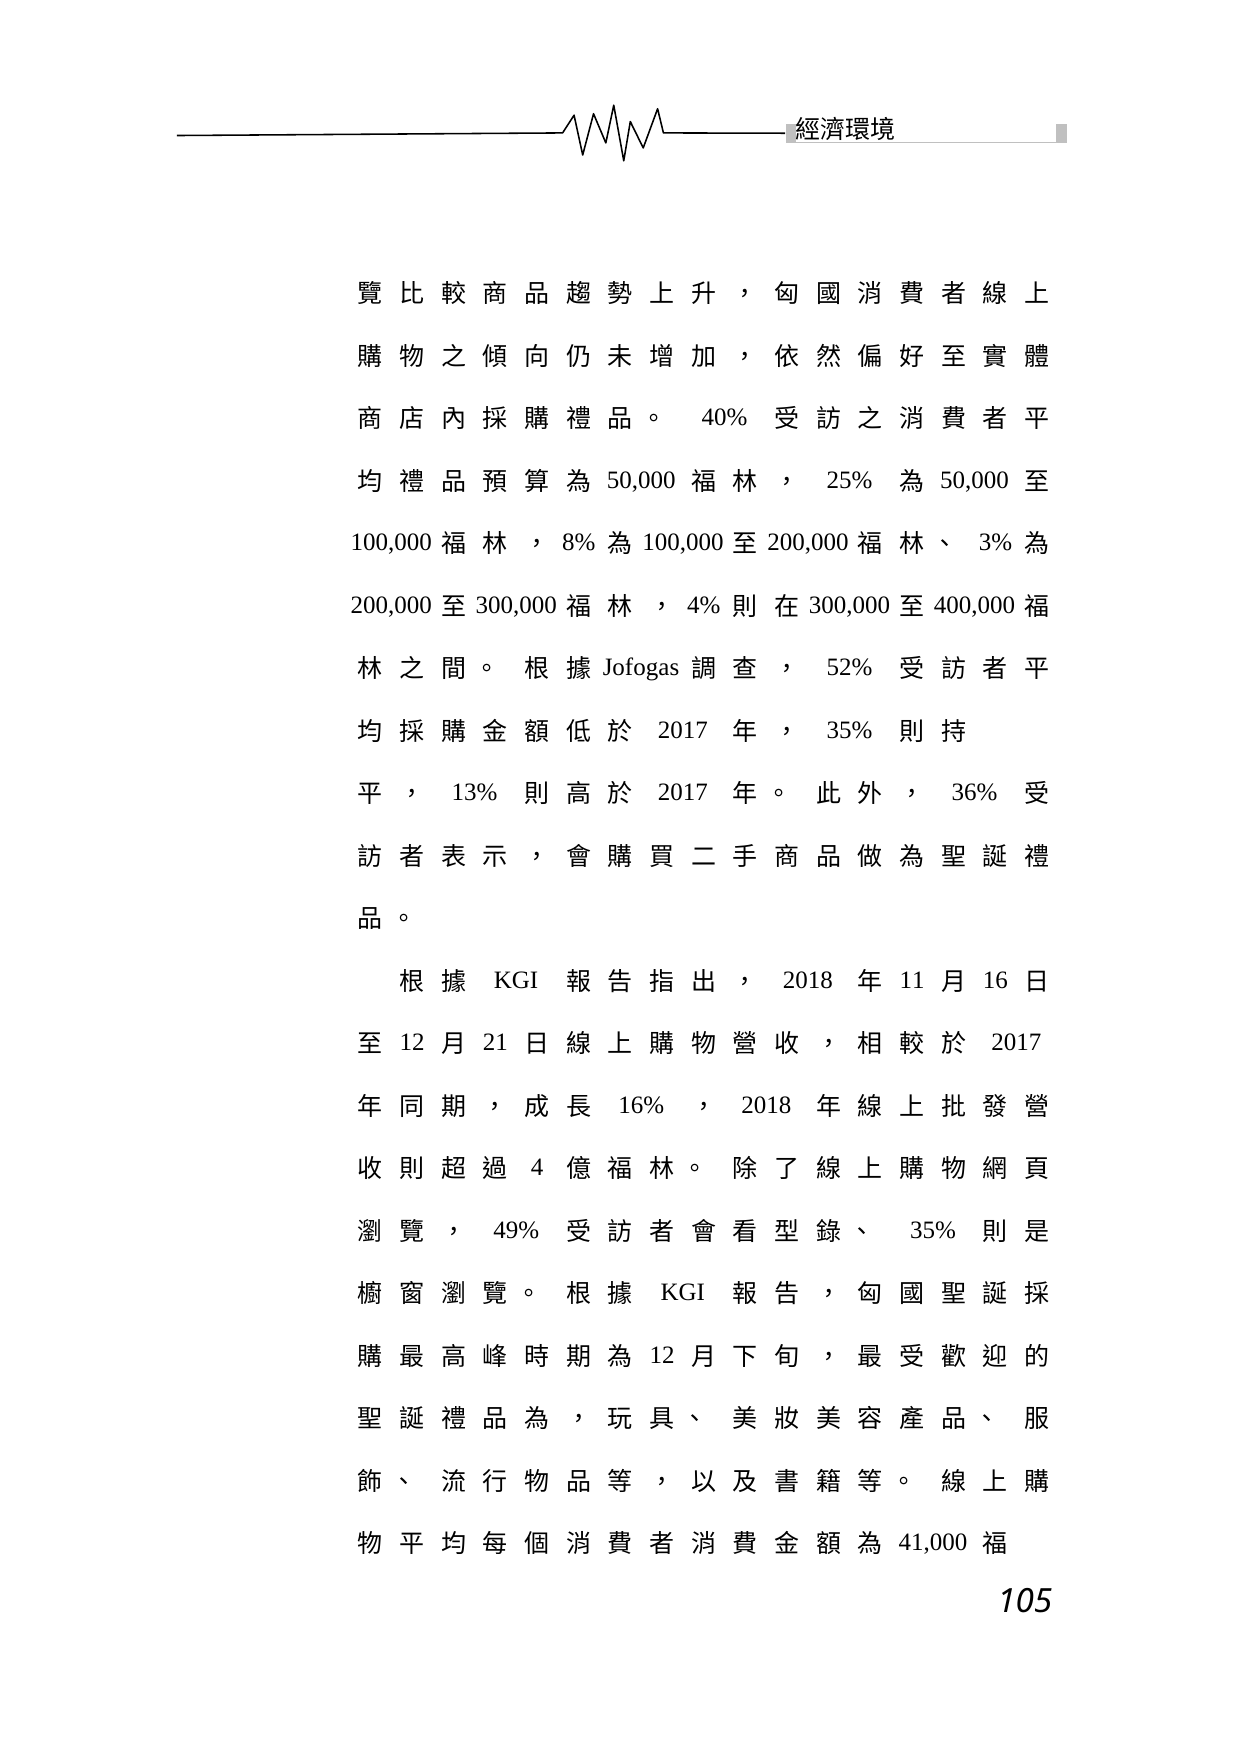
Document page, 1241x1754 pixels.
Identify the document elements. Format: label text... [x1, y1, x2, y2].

text 覽比較商品趨勢上升，匈國消費者線上購物之傾向仍未增加，依然偏好至實體商店內採購禮品。40%受訪之消費者平均禮品預算為50,000福林，25%為50,000至100,000福林，8%為100,000至200,000福林、3%為200,000至300,000福林，4%則在300,000至400,000福林之間。根據Jofogas調查，52%受訪者平均採購金額低於2017年，35%則持平，13%則高於2017年。此外，36%受訪者表示，會購買二手商品做為聖誕禮品。 [330, 250, 1058, 938]
text 根據KGI報告指出，2018年11月16日至12月21日線上購物營收，相較於2017年同期，成長16%，2018年線上批發營收則超過4億福林。除了線上購物網頁瀏覽，49%受訪者會看型錄、35%則是櫥窗瀏覽。根據KGI報告，匈國聖誕採購最高峰時期為12月下旬，最受歡迎的聖誕禮品為，玩具、美妝美容產品、服飾、流行物品等，以及書籍等。線上購物平均每個消費者消費金額為41,000福 [330, 938, 1058, 1563]
